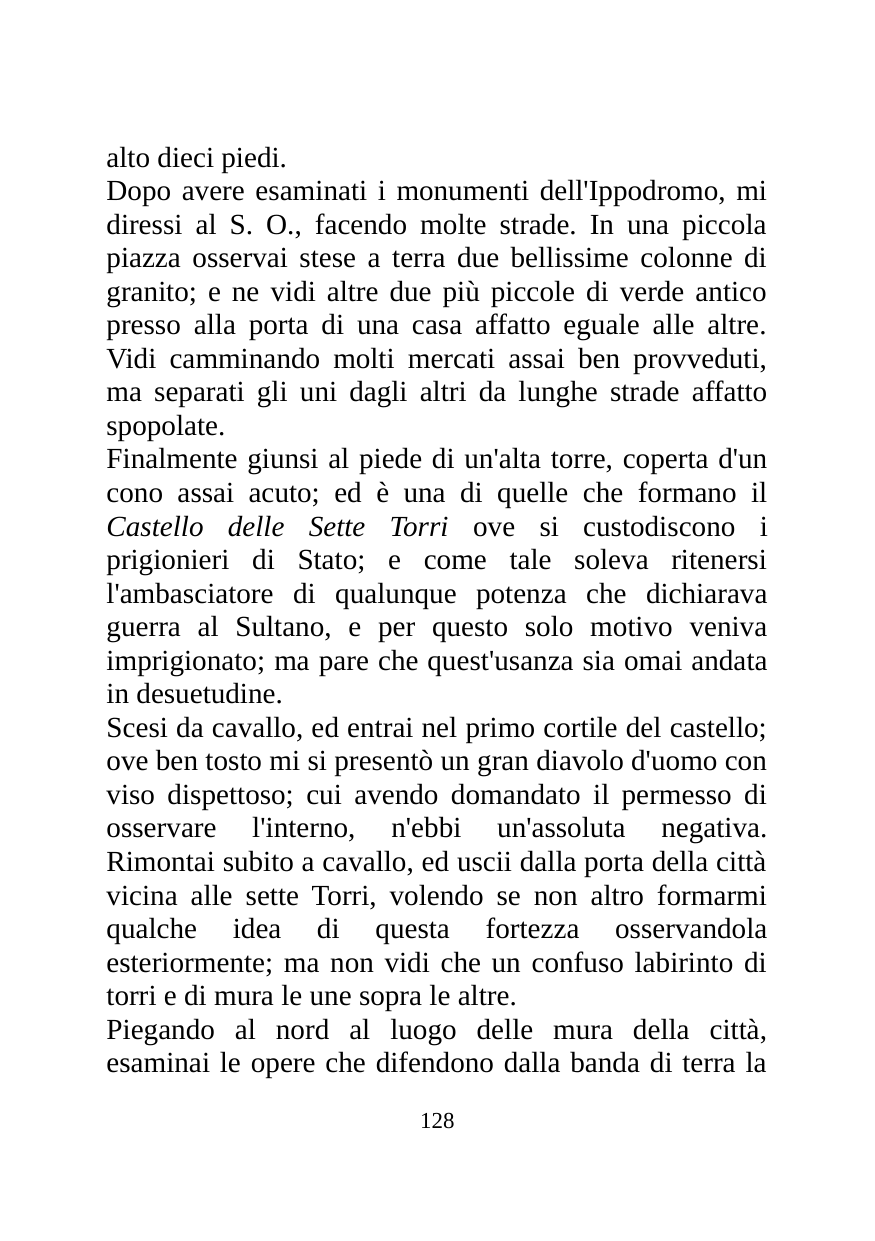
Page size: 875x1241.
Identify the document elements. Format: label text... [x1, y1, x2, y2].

text Dopo avere esaminati i monumenti dell'Ippodromo, mi diressi al S. O., facendo molte strade. In una piccola piazza osservai stese a terra due bellissime colonne di granito; e ne vidi altre due più piccole di verde antico presso alla porta di una casa affatto eguale alle altre. Vidi camminando molti mercati assai ben provveduti, ma separati gli uni dagli altri da lunghe strade affatto spopolate. [106, 173, 768, 442]
text Scesi da cavallo, ed entrai nel primo cortile del castello; ove ben tosto mi si presentò un gran diavolo d'uomo con viso dispettoso; cui avendo domandato il permesso di osservare l'interno, n'ebbi un'assoluta negativa. Rimontai subito a cavallo, ed uscii dalla porta della città vicina alle sette Torri, volendo se non altro formarmi qualche idea di questa fortezza osservandola esteriormente; ma non vidi che un confuso labirinto di torri e di mura le une sopra le altre. [106, 710, 768, 1012]
text Finalmente giunsi al piede di un'alta torre, coperta d'un cono assai acuto; ed è una di quelle che formano il Castello delle Sette Torri ove si custodiscono i prigionieri di Stato; e come tale soleva ritenersi l'ambasciatore di qualunque potenza che dichiarava guerra al Sultano, e per questo solo motivo veniva imprigionato; ma pare che quest'usanza sia omai andata in desuetudine. [106, 442, 768, 710]
text alto dieci piedi. [106, 140, 768, 173]
text Piegando al nord al luogo delle mura della città, esaminai le opere che difendono dalla banda di terra la [106, 1012, 768, 1079]
